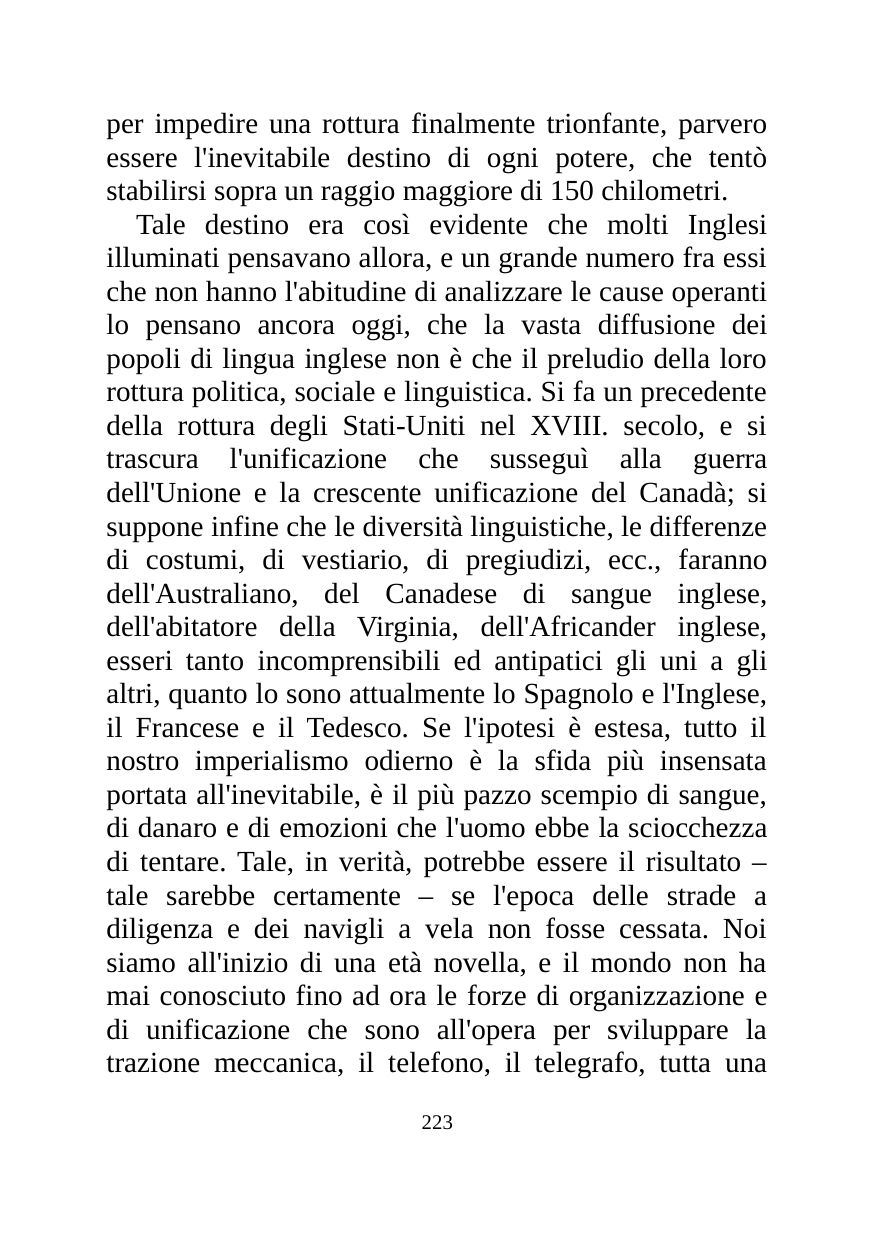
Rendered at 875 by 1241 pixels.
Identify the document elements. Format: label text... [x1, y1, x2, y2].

text per impedire una rottura finalmente trionfante, parvero essere l'inevitabile destino di ogni potere, che tentò stabilirsi sopra un raggio maggiore di 150 chilometri. [106, 106, 768, 207]
text Tale destino era così evidente che molti Inglesi illuminati pensavano allora, e un grande numero fra essi che non hanno l'abitudine di analizzare le cause operanti lo pensano ancora oggi, che la vasta diffusione dei popoli di lingua inglese non è che il preludio della loro rottura politica, sociale e linguistica. Si fa un precedente della rottura degli Stati-Uniti nel XVIII. secolo, e si trascura l'unificazione che susseguì alla guerra dell'Unione e la crescente unificazione del Canadà; si suppone infine che le diversità linguistiche, le differenze di costumi, di vestiario, di pregiudizi, ecc., faranno dell'Australiano, del Canadese di sangue inglese, dell'abitatore della Virginia, dell'Africander inglese, esseri tanto incomprensibili ed antipatici gli uni a gli altri, quanto lo sono attualmente lo Spagnolo e l'Inglese, il Francese e il Tedesco. Se l'ipotesi è estesa, tutto il nostro imperialismo odierno è la sfida più insensata portata all'inevitabile, è il più pazzo scempio di sangue, di danaro e di emozioni che l'uomo ebbe la sciocchezza di tentare. Tale, in verità, potrebbe essere il risultato – tale sarebbe certamente – se l'epoca delle strade a diligenza e dei navigli a vela non fosse cessata. Noi siamo all'inizio di una età novella, e il mondo non ha mai conosciuto fino ad ora le forze di organizzazione e di unificazione che sono all'opera per sviluppare la trazione meccanica, il telefono, il telegrafo, tutta una [106, 207, 768, 1079]
